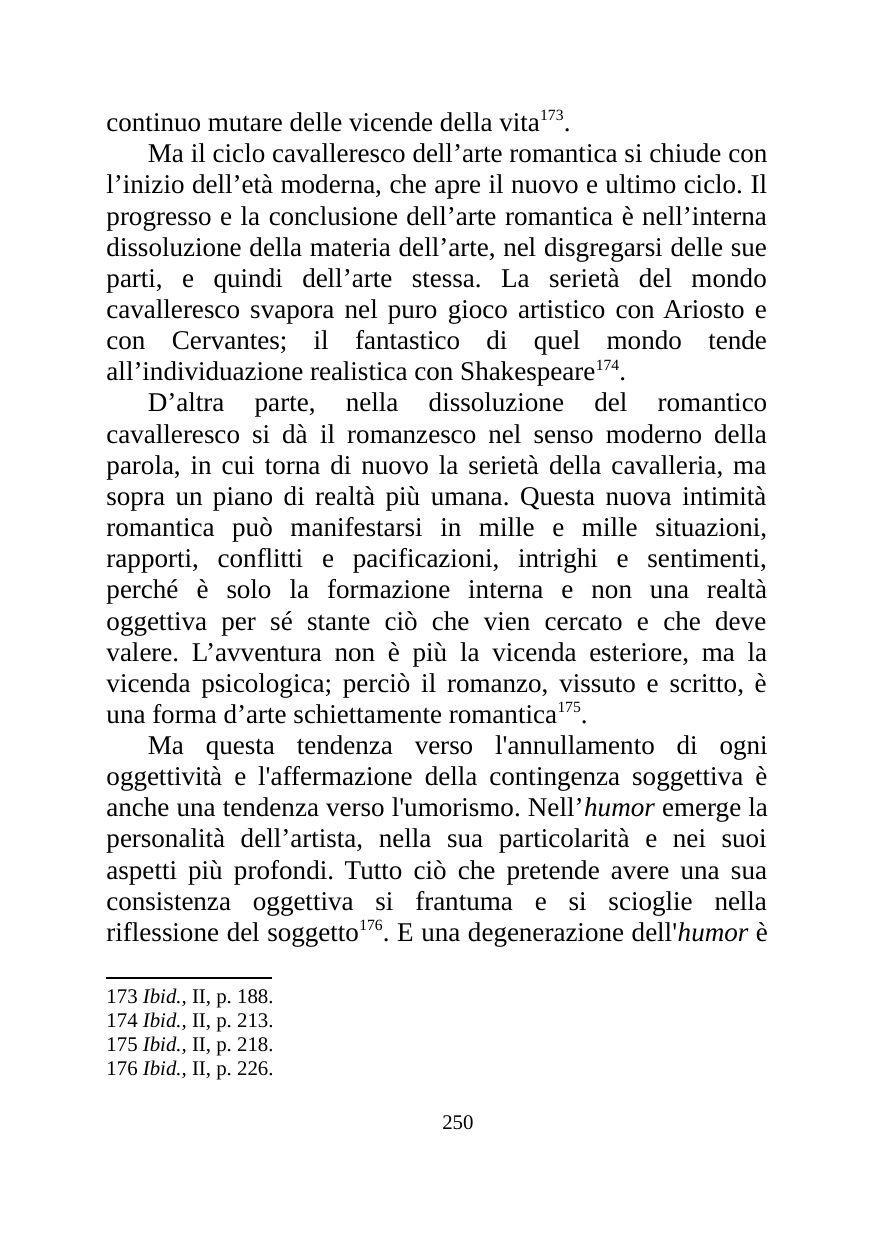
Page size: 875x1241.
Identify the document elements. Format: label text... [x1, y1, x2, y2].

text Ibid., II, p. 188. [106, 984, 768, 1008]
text Ma il ciclo cavalleresco dell’arte romantica si chiude con l’inizio dell’età moderna, che apre il nuovo e ultimo ciclo. Il progresso e la conclusione dell’arte romantica è nell’interna dissoluzione della materia dell’arte, nel disgregarsi delle sue parti, e quindi dell’arte stessa. La serietà del mondo cavalleresco svapora nel puro gioco artistico con Ariosto e con Cervantes; il fantastico di quel mondo tende all’individuazione realistica con Shakespeare. [106, 137, 768, 387]
text Ibid., II, p. 213. [106, 1008, 768, 1032]
text Ibid., II, p. 218. [106, 1032, 768, 1056]
text Ibid., II, p. 226. [106, 1056, 768, 1080]
text Ma questa tendenza verso l'annullamento di ogni oggettività e l'affermazione della contingenza soggettiva è anche una tendenza verso l'umorismo. Nell’humor emerge la personalità dell’artista, nella sua particolarità e nei suoi aspetti più profondi. Tutto ciò che pretende avere una sua consistenza oggettiva si frantuma e si scioglie nella riflessione del soggetto. E una degenerazione dell'humor è [106, 729, 768, 947]
text continuo mutare delle vicende della vita. [106, 106, 768, 137]
text D’altra parte, nella dissoluzione del romantico cavalleresco si dà il romanzesco nel senso moderno della parola, in cui torna di nuovo la serietà della cavalleria, ma sopra un piano di realtà più umana. Questa nuova intimità romantica può manifestarsi in mille e mille situazioni, rapporti, conflitti e pacificazioni, intrighi e sentimenti, perché è solo la formazione interna e non una realtà oggettiva per sé stante ciò che vien cercato e che deve valere. L’avventura non è più la vicenda esteriore, ma la vicenda psicologica; perciò il romanzo, vissuto e scritto, è una forma d’arte schiettamente romantica. [106, 387, 768, 729]
